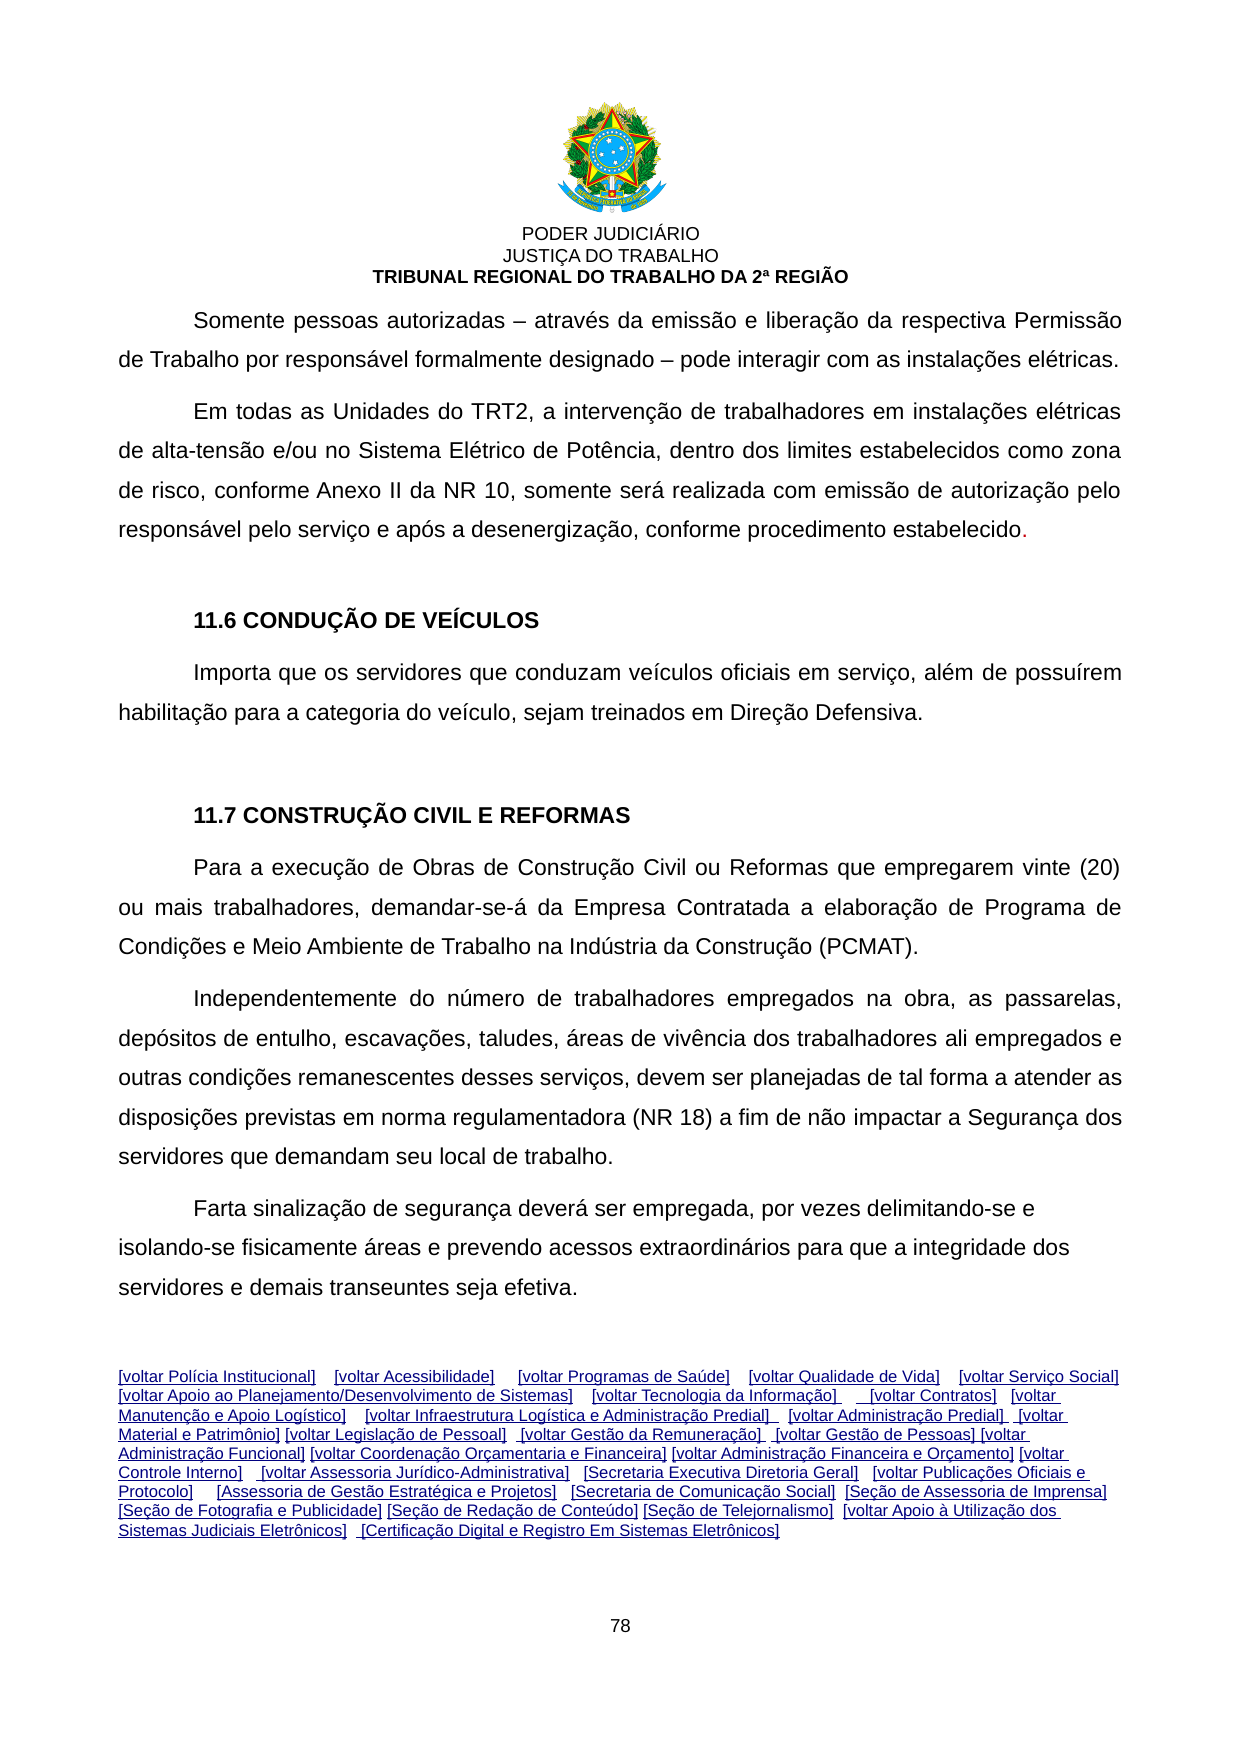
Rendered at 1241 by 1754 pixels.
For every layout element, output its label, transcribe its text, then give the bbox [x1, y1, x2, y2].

subtitle 11.6 CONDUÇÃO DE VEÍCULOS [118, 607, 1122, 633]
subtitle 11.7 CONSTRUÇÃO CIVIL E REFORMAS [118, 802, 1122, 829]
text Somente pessoas autorizadas – através da emissão e liberação da respectiva Permissão de Trabalho por responsável formalmente designado – pode interagir com as instalações elétricas. [118, 307, 1122, 372]
text Independentemente do número de trabalhadores empregados na obra, as passarelas, depósitos de entulho, escavações, taludes, áreas de vivência dos trabalhadores ali empregados e outras condições remanescentes desses serviços, devem ser planejadas de tal forma a atender as disposições previstas em norma regulamentadora (NR 18) a fim de não impactar a Segurança dos servidores que demandam seu local de trabalho. [118, 985, 1122, 1169]
text Para a execução de Obras de Construção Civil ou Reformas que empregarem vinte (20) ou mais trabalhadores, demandar-se-á da Empresa Contratada a elaboração de Programa de Condições e Meio Ambiente de Trabalho na Indústria da Construção (PCMAT). [118, 854, 1122, 959]
text Em todas as Unidades do TRT2, a intervenção de trabalhadores em instalações elétricas de alta-tensão e/ou no Sistema Elétrico de Potência, dentro dos limites estabelecidos como zona de risco, conforme Anexo II da NR 10, somente será realizada com emissão de autorização pelo responsável pelo serviço e após a desenergização, conforme procedimento estabelecido. [118, 398, 1122, 543]
text Farta sinalização de segurança deverá ser empregada, por vezes delimitando-se e isolando-se fisicamente áreas e prevendo acessos extraordinários para que a integridade dos servidores e demais transeuntes seja efetiva. [118, 1195, 1122, 1300]
text Importa que os servidores que conduzam veículos oficiais em serviço, além de possuírem habilitação para a categoria do veículo, sejam treinados em Direção Defensiva. [118, 659, 1122, 725]
text [voltar Polícia Institucional] [voltar Acessibilidade] [voltar Programas de Saúde] [voltar Qualidade de Vida] [voltar Serviço Social] [voltar Apoio ao Planejamento/Desenvolvimento de Sistemas] [voltar Tecnologia da Informação] [voltar Contratos] [voltar Manutenção e Apoio Logístico] [voltar Infraestrutura Logística e Administração Predial] [voltar Administração Predial] [voltar Material e Patrimônio] [voltar Legislação de Pessoal] [voltar Gestão da Remuneração] [voltar Gestão de Pessoas] [voltar Administração Funcional] [voltar Coordenação Orçamentaria e Financeira] [voltar Administração Financeira e Orçamento] [voltar Controle Interno] [voltar Assessoria Jurídico-Administrativa] [Secretaria Executiva Diretoria Geral] [voltar Publicações Oficiais e Protocolo] [Assessoria de Gestão Estratégica e Projetos] [Secretaria de Comunicação Social] [Seção de Assessoria de Imprensa] [Seção de Fotografia e Publicidade] [Seção de Redação de Conteúdo] [Seção de Telejornalismo] [voltar Apoio à Utilização dos Sistemas Judiciais Eletrônicos] [Certificação Digital e Registro Em Sistemas Eletrônicos] [118, 1367, 1122, 1539]
